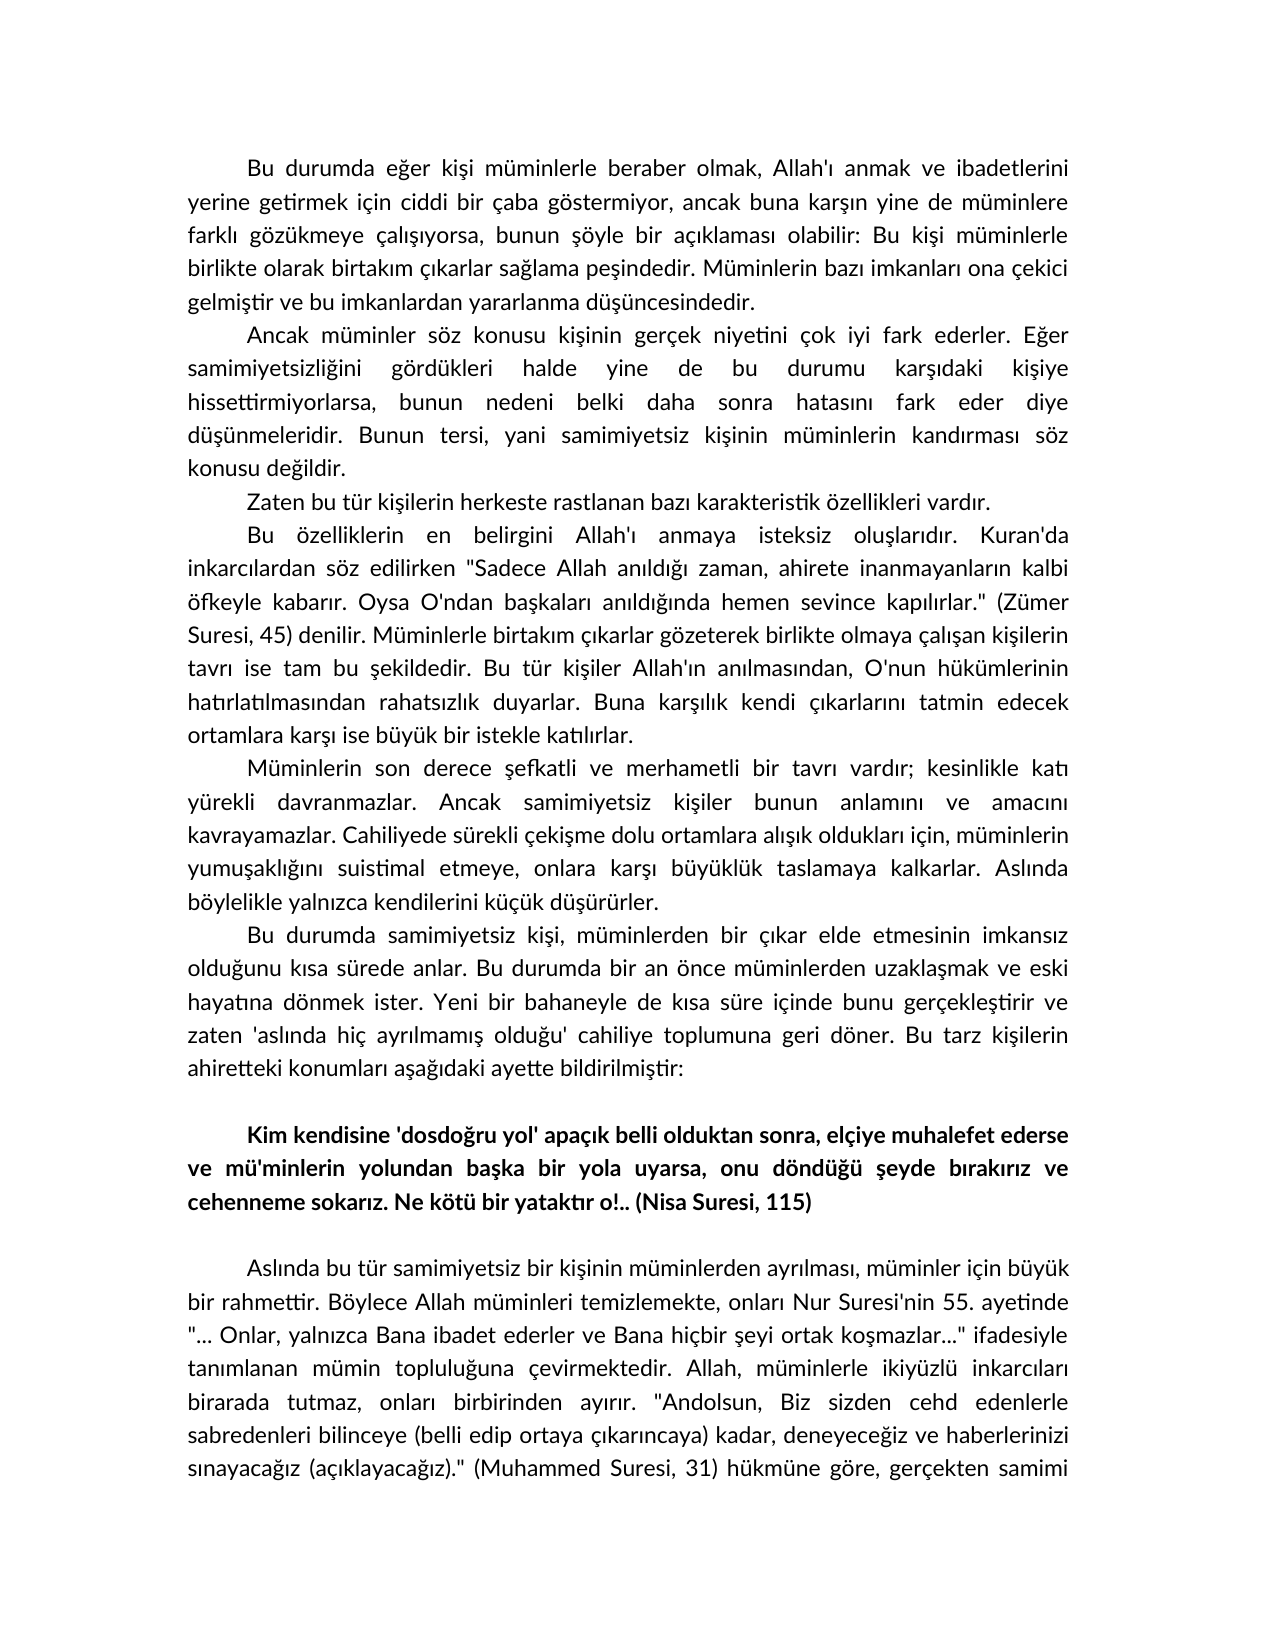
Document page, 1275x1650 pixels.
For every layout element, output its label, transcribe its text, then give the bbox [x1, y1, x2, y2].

text Zaten bu tür kişilerin herkeste rastlanan bazı karakteristik özellikleri vardır. [187, 483, 1070, 517]
text Bu özelliklerin en belirgini Allah'ı anmaya isteksiz oluşlarıdır. Kuran'da inkarcılardan söz edilirken "Sadece Allah anıldığı zaman, ahirete inanmayanların kalbi öfkeyle kabarır. Oysa O'ndan başkaları anıldığında hemen sevince kapılırlar." (Zümer Suresi, 45) denilir. Müminlerle birtakım çıkarlar gözeterek birlikte olmaya çalışan kişilerin tavrı ise tam bu şekildedir. Bu tür kişiler Allah'ın anılmasından, O'nun hükümlerinin hatırlatılmasından rahatsızlık duyarlar. Buna karşılık kendi çıkarlarını tatmin edecek ortamlara karşı ise büyük bir istekle katılırlar. [187, 517, 1070, 750]
text Bu durumda samimiyetsiz kişi, müminlerden bir çıkar elde etmesinin imkansız olduğunu kısa sürede anlar. Bu durumda bir an önce müminlerden uzaklaşmak ve eski hayatına dönmek ister. Yeni bir bahaneyle de kısa süre içinde bunu gerçekleştirir ve zaten 'aslında hiç ayrılmamış olduğu' cahiliye toplumuna geri döner. Bu tarz kişilerin ahiretteki konumları aşağıdaki ayette bildirilmiştir: [187, 917, 1070, 1083]
text Müminlerin son derece şefkatli ve merhametli bir tavrı vardır; kesinlikle katı yürekli davranmazlar. Ancak samimiyetsiz kişiler bunun anlamını ve amacını kavrayamazlar. Cahiliyede sürekli çekişme dolu ortamlara alışık oldukları için, müminlerin yumuşaklığını suistimal etmeye, onlara karşı büyüklük taslamaya kalkarlar. Aslında böylelikle yalnızca kendilerini küçük düşürürler. [187, 750, 1070, 917]
text Kim kendisine 'dosdoğru yol' apaçık belli olduktan sonra, elçiye muhalefet ederse ve mü'minlerin yolundan başka bir yola uyarsa, onu döndüğü şeyde bırakırız ve cehenneme sokarız. Ne kötü bir yataktır o!.. (Nisa Suresi, 115) [187, 1117, 1070, 1217]
text Ancak müminler söz konusu kişinin gerçek niyetini çok iyi fark ederler. Eğer samimiyetsizliğini gördükleri halde yine de bu durumu karşıdaki kişiye hissettirmiyorlarsa, bunun nedeni belki daha sonra hatasını fark eder diye düşünmeleridir. Bunun tersi, yani samimiyetsiz kişinin müminlerin kandırması söz konusu değildir. [187, 317, 1070, 483]
text Aslında bu tür samimiyetsiz bir kişinin müminlerden ayrılması, müminler için büyük bir rahmettir. Böylece Allah müminleri temizlemekte, onları Nur Suresi'nin 55. ayetinde "... Onlar, yalnızca Bana ibadet ederler ve Bana hiçbir şeyi ortak koşmazlar..." ifadesiyle tanımlanan mümin topluluğuna çevirmektedir. Allah, müminlerle ikiyüzlü inkarcıları birarada tutmaz, onları birbirinden ayırır. "Andolsun, Biz sizden cehd edenlerle sabredenleri bilinceye (belli edip ortaya çıkarıncaya) kadar, deneyeceğiz ve haberlerinizi sınayacağız (açıklayacağız)." (Muhammed Suresi, 31) hükmüne göre, gerçekten samimi [187, 1250, 1070, 1483]
text Bu durumda eğer kişi müminlerle beraber olmak, Allah'ı anmak ve ibadetlerini yerine getirmek için ciddi bir çaba göstermiyor, ancak buna karşın yine de müminlere farklı gözükmeye çalışıyorsa, bunun şöyle bir açıklaması olabilir: Bu kişi müminlerle birlikte olarak birtakım çıkarlar sağlama peşindedir. Müminlerin bazı imkanları ona çekici gelmiştir ve bu imkanlardan yararlanma düşüncesindedir. [187, 150, 1070, 317]
